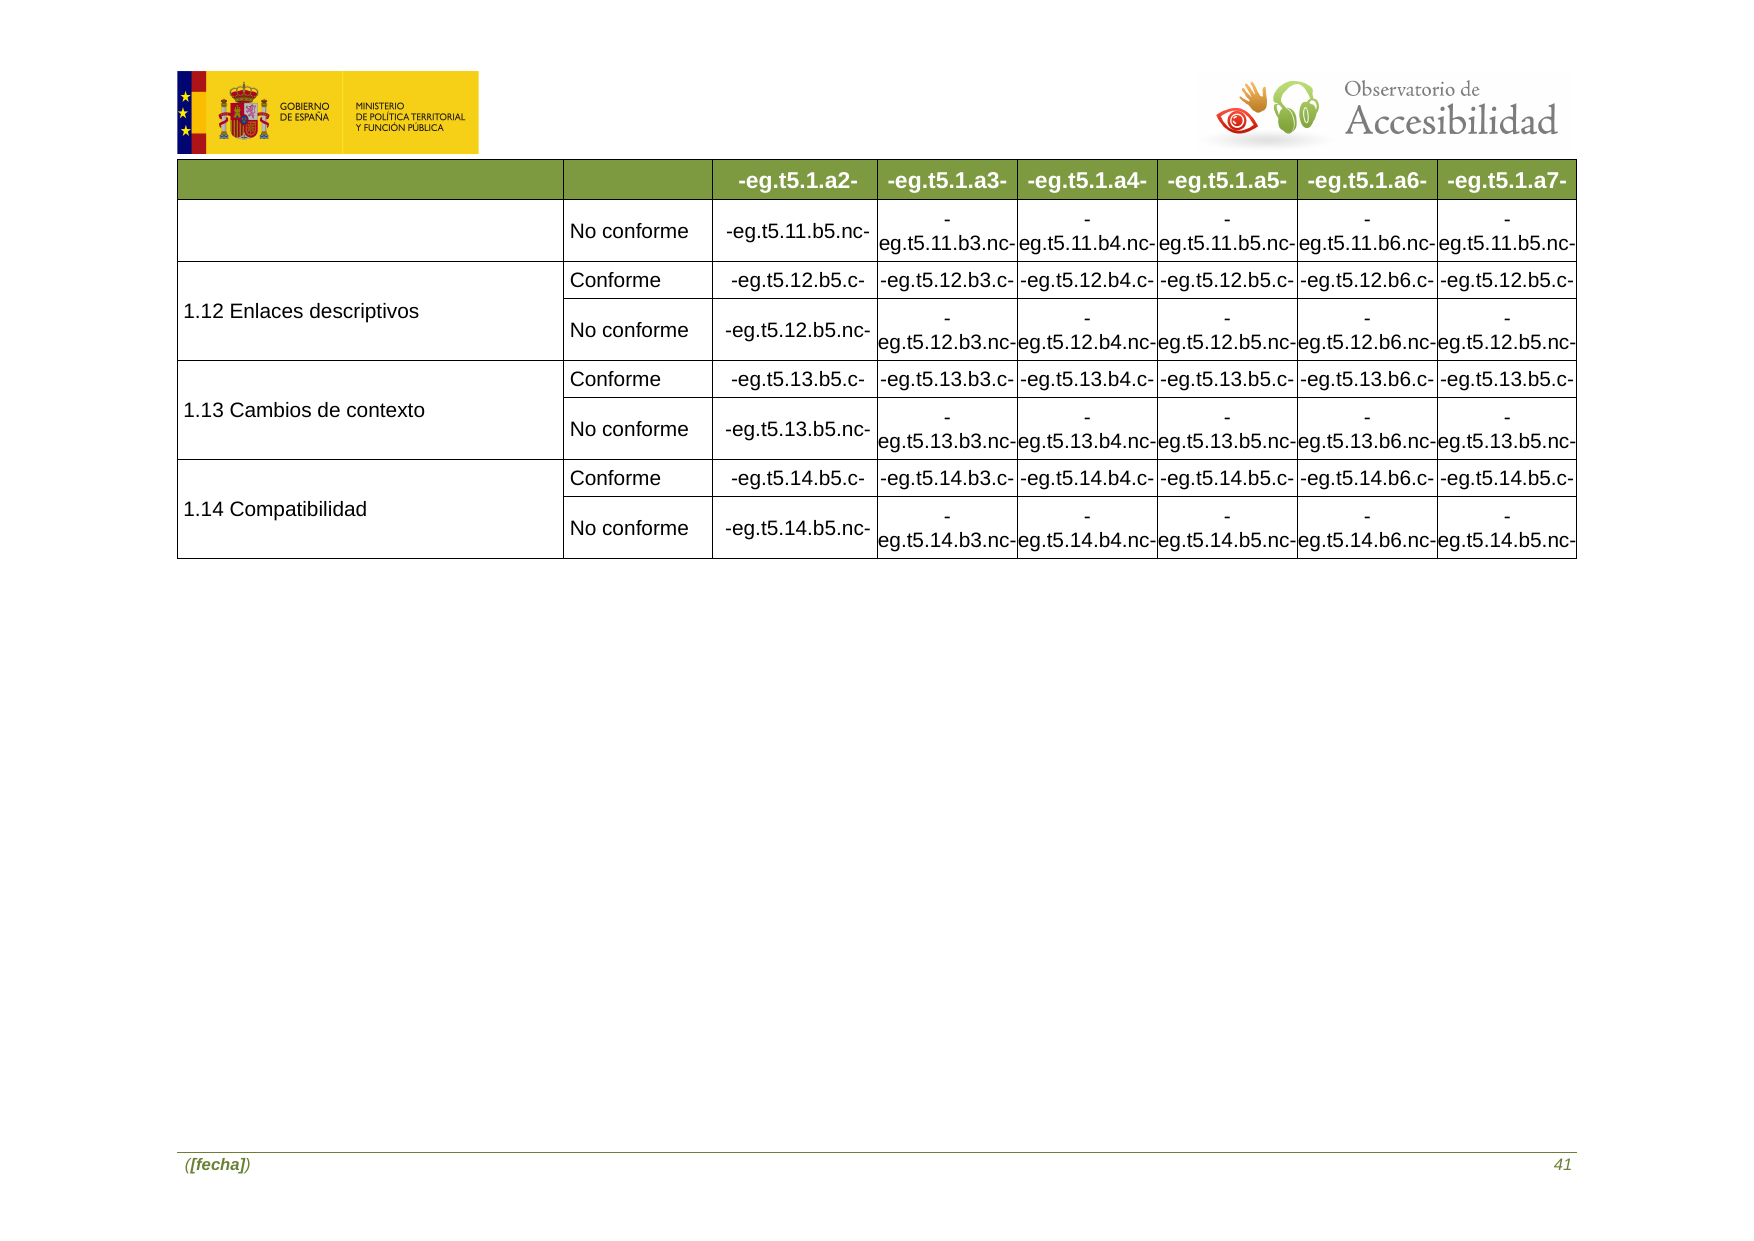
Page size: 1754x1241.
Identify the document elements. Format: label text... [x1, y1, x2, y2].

table_cell -eg.t5.13.b5.c- [1438, 361, 1576, 397]
table_cell No conforme [564, 398, 712, 459]
table_cell -eg.t5.14.b3.c- [878, 460, 1017, 496]
table_cell -eg.t5.12.b3.c- [878, 262, 1017, 298]
table_cell -eg.t5.14.b5.c- [713, 460, 877, 496]
table_header [178, 160, 563, 199]
table_cell -eg.t5.13.b4.c- [1018, 361, 1157, 397]
table_cell -eg.t5.14.b5.c- [1438, 460, 1576, 496]
table_cell [178, 200, 563, 261]
table_cell -eg.t5.14.b3.nc- [878, 497, 1017, 558]
table_cell -eg.t5.13.b5.c- [1158, 361, 1297, 397]
table_cell -eg.t5.13.b5.c- [713, 361, 877, 397]
table_cell -eg.t5.12.b5.c- [713, 262, 877, 298]
table_cell -eg.t5.12.b5.nc- [1158, 299, 1297, 360]
table_cell -eg.t5.14.b4.c- [1018, 460, 1157, 496]
table_cell -eg.t5.11.b6.nc- [1298, 200, 1437, 261]
table_cell -eg.t5.14.b5.nc- [713, 497, 877, 558]
table_cell -eg.t5.11.b5.nc- [1438, 200, 1576, 261]
table_cell -eg.t5.14.b4.nc- [1018, 497, 1157, 558]
table_cell -eg.t5.12.b6.c- [1298, 262, 1437, 298]
table_cell -eg.t5.13.b5.nc- [1158, 398, 1297, 459]
table_cell -eg.t5.14.b5.nc- [1438, 497, 1576, 558]
table_cell Conforme [564, 361, 712, 397]
table_cell -eg.t5.13.b5.nc- [713, 398, 877, 459]
table_cell -eg.t5.13.b3.nc- [878, 398, 1017, 459]
table_cell -eg.t5.11.b4.nc- [1018, 200, 1157, 261]
table_cell 1.12 Enlaces descriptivos [178, 262, 563, 360]
table_cell Conforme [564, 262, 712, 298]
table_header -eg.t5.1.a5- [1158, 160, 1297, 199]
table_cell -eg.t5.12.b5.nc- [1438, 299, 1576, 360]
table_cell 1.13 Cambios de contexto [178, 361, 563, 459]
table_header -eg.t5.1.a2- [713, 160, 877, 199]
table_cell -eg.t5.11.b3.nc- [878, 200, 1017, 261]
table_header -eg.t5.1.a3- [878, 160, 1017, 199]
table_cell -eg.t5.11.b5.nc- [1158, 200, 1297, 261]
table_cell -eg.t5.12.b5.nc- [713, 299, 877, 360]
table_cell -eg.t5.13.b3.c- [878, 361, 1017, 397]
table_cell No conforme [564, 200, 712, 261]
table_cell -eg.t5.14.b6.c- [1298, 460, 1437, 496]
table_header [564, 160, 712, 199]
table_header -eg.t5.1.a4- [1018, 160, 1157, 199]
picture [1196, 72, 1572, 154]
table_cell -eg.t5.12.b4.nc- [1018, 299, 1157, 360]
table_cell -eg.t5.12.b5.c- [1438, 262, 1576, 298]
table_cell -eg.t5.11.b5.nc- [713, 200, 877, 261]
table_cell No conforme [564, 497, 712, 558]
table_cell -eg.t5.12.b6.nc- [1298, 299, 1437, 360]
table_cell -eg.t5.14.b5.nc- [1158, 497, 1297, 558]
table_cell -eg.t5.14.b5.c- [1158, 460, 1297, 496]
table_cell No conforme [564, 299, 712, 360]
picture [177, 71, 479, 154]
table_cell -eg.t5.13.b6.c- [1298, 361, 1437, 397]
table_cell -eg.t5.13.b6.nc- [1298, 398, 1437, 459]
table_cell -eg.t5.13.b5.nc- [1438, 398, 1576, 459]
table_cell -eg.t5.12.b3.nc- [878, 299, 1017, 360]
table_cell Conforme [564, 460, 712, 496]
table_cell -eg.t5.13.b4.nc- [1018, 398, 1157, 459]
table_cell -eg.t5.12.b4.c- [1018, 262, 1157, 298]
table_header -eg.t5.1.a6- [1298, 160, 1437, 199]
table_cell -eg.t5.14.b6.nc- [1298, 497, 1437, 558]
table_cell 1.14 Compatibilidad [178, 460, 563, 558]
table_cell -eg.t5.12.b5.c- [1158, 262, 1297, 298]
table_header -eg.t5.1.a7- [1438, 160, 1576, 199]
